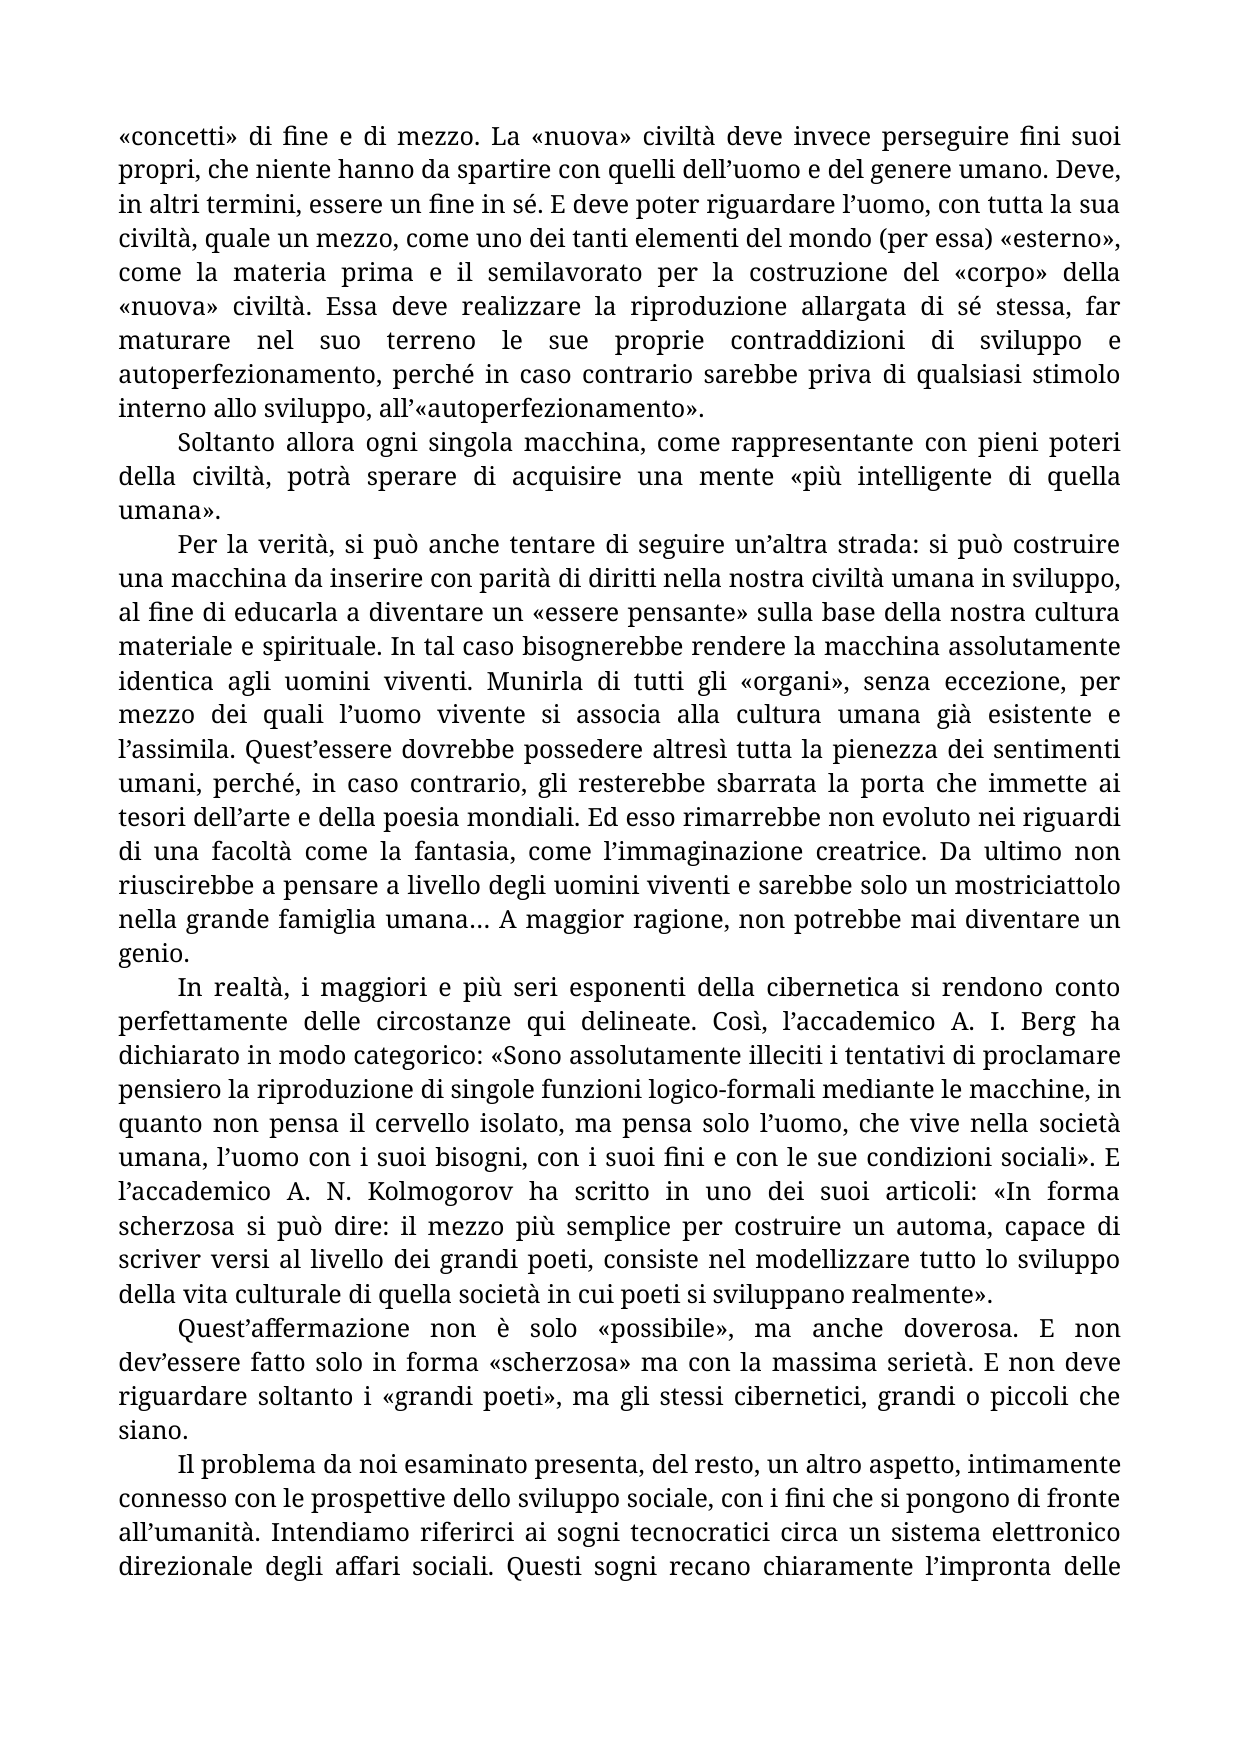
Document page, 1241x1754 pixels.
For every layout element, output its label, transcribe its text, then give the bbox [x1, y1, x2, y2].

text Soltanto allora ogni singola macchina, come rappresentante con pieni poteri della civiltà, potrà sperare di acquisire una mente «più intelligente di quella umana». [118, 425, 1122, 527]
text Per la verità, si può anche tentare di seguire un’altra strada: si può costruire una macchina da inserire con parità di diritti nella nostra civiltà umana in sviluppo, al fine di educarla a diventare un «essere pensante» sulla base della nostra cultura materiale e spirituale. In tal caso bisognerebbe rendere la macchina assolutamente identica agli uomini viventi. Munirla di tutti gli «organi», senza eccezione, per mezzo dei quali l’uomo vivente si associa alla cultura umana già esistente e l’assimila. Quest’essere dovrebbe possedere altresì tutta la pienezza dei sentimenti umani, perché, in caso contrario, gli resterebbe sbarrata la porta che immette ai tesori dell’arte e della poesia mondiali. Ed esso rimarrebbe non evoluto nei riguardi di una facoltà come la fantasia, come l’immaginazione creatrice. Da ultimo non riuscirebbe a pensare a livello degli uomini viventi e sarebbe solo un mostriciattolo nella grande famiglia umana… A maggior ragione, non potrebbe mai diventare un genio. [118, 527, 1122, 970]
text Il problema da noi esaminato presenta, del resto, un altro aspetto, intimamente connesso con le prospettive dello sviluppo sociale, con i fini che si pongono di fronte all’umanità. Intendiamo riferirci ai sogni tecnocratici circa un sistema elettronico direzionale degli affari sociali. Questi sogni recano chiaramente l’impronta delle [118, 1447, 1122, 1583]
text «concetti» di fine e di mezzo. La «nuova» civiltà deve invece perseguire fini suoi propri, che niente hanno da spartire con quelli dell’uomo e del genere umano. Deve, in altri termini, essere un fine in sé. E deve poter riguardare l’uomo, con tutta la sua civiltà, quale un mezzo, come uno dei tanti elementi del mondo (per essa) «esterno», come la materia prima e il semilavorato per la costruzione del «corpo» della «nuova» civiltà. Essa deve realizzare la riproduzione allargata di sé stessa, far maturare nel suo terreno le sue proprie contraddizioni di sviluppo e autoperfezionamento, perché in caso contrario sarebbe priva di qualsiasi stimolo interno allo sviluppo, all’«autoperfezionamento». [118, 118, 1122, 425]
text In realtà, i maggiori e più seri esponenti della cibernetica si rendono conto perfettamente delle circostanze qui delineate. Così, l’accademico A. I. Berg ha dichiarato in modo categorico: «Sono assolutamente illeciti i tentativi di proclamare pensiero la riproduzione di singole funzioni logico-formali mediante le macchine, in quanto non pensa il cervello isolato, ma pensa solo l’uomo, che vive nella società umana, l’uomo con i suoi bisogni, con i suoi fini e con le sue condizioni sociali». E l’accademico A. N. Kolmogorov ha scritto in uno dei suoi articoli: «In forma scherzosa si può dire: il mezzo più semplice per costruire un automa, capace di scriver versi al livello dei grandi poeti, consiste nel modellizzare tutto lo sviluppo della vita culturale di quella società in cui poeti si sviluppano realmente». [118, 970, 1122, 1310]
text Quest’affermazione non è solo «possibile», ma anche doverosa. E non dev’essere fatto solo in forma «scherzosa» ma con la massima serietà. E non deve riguardare soltanto i «grandi poeti», ma gli stessi cibernetici, grandi o piccoli che siano. [118, 1310, 1122, 1447]
